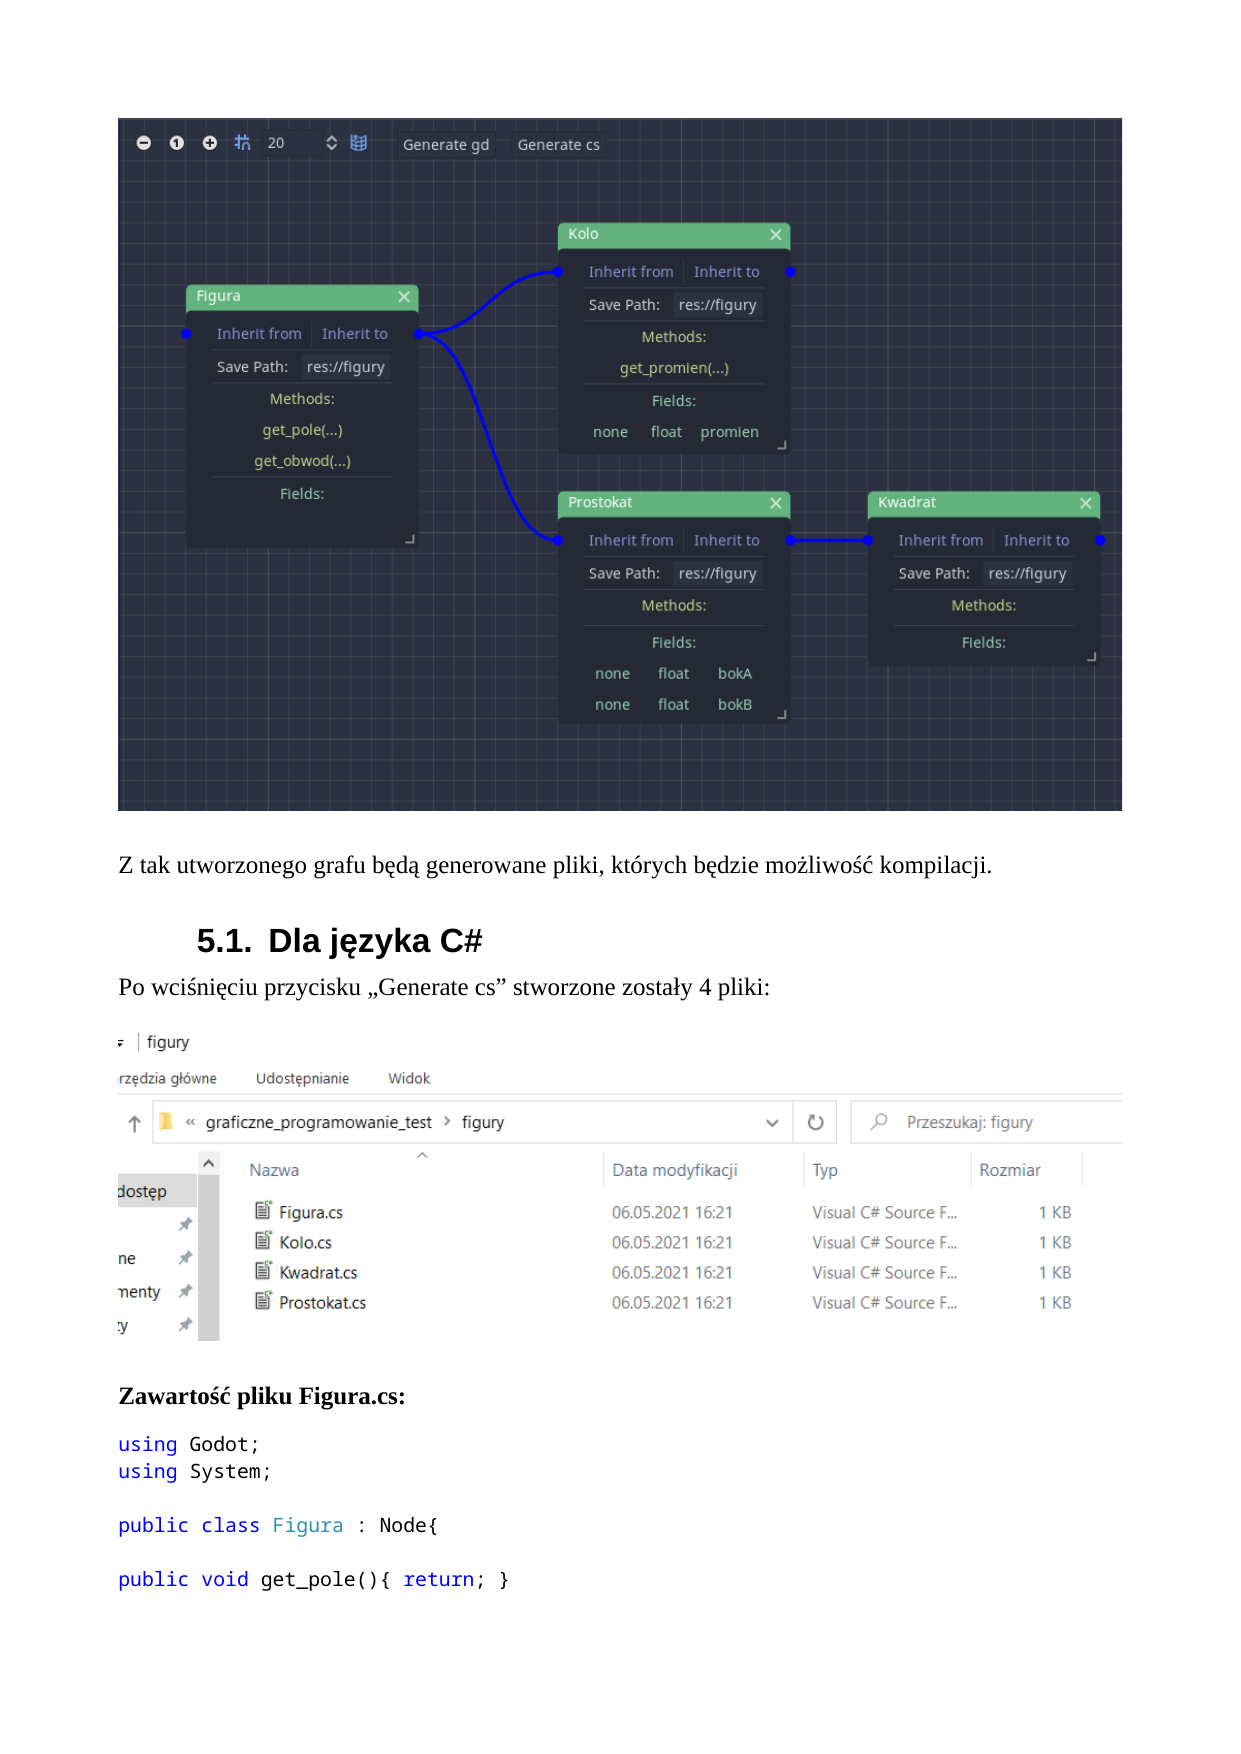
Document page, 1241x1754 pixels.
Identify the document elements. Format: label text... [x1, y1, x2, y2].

picture [118, 118, 1123, 811]
text Po wciśnięciu przycisku „Generate cs” stworzone zostały 4 pliki: [118, 972, 1122, 1000]
text public void get_pole(){ return; } [118, 1565, 1122, 1592]
picture [118, 1020, 1123, 1341]
text public class Figura : Node{ [118, 1511, 1122, 1538]
subtitle Dla języka C# [197, 921, 1122, 959]
text using Godot; [118, 1430, 1122, 1457]
text using System; [118, 1457, 1122, 1484]
text Z tak utworzonego grafu będą generowane pliki, których będzie możliwość kompilacji. [118, 811, 1122, 879]
text Zawartość pliku Figura.cs: [118, 1341, 1122, 1410]
